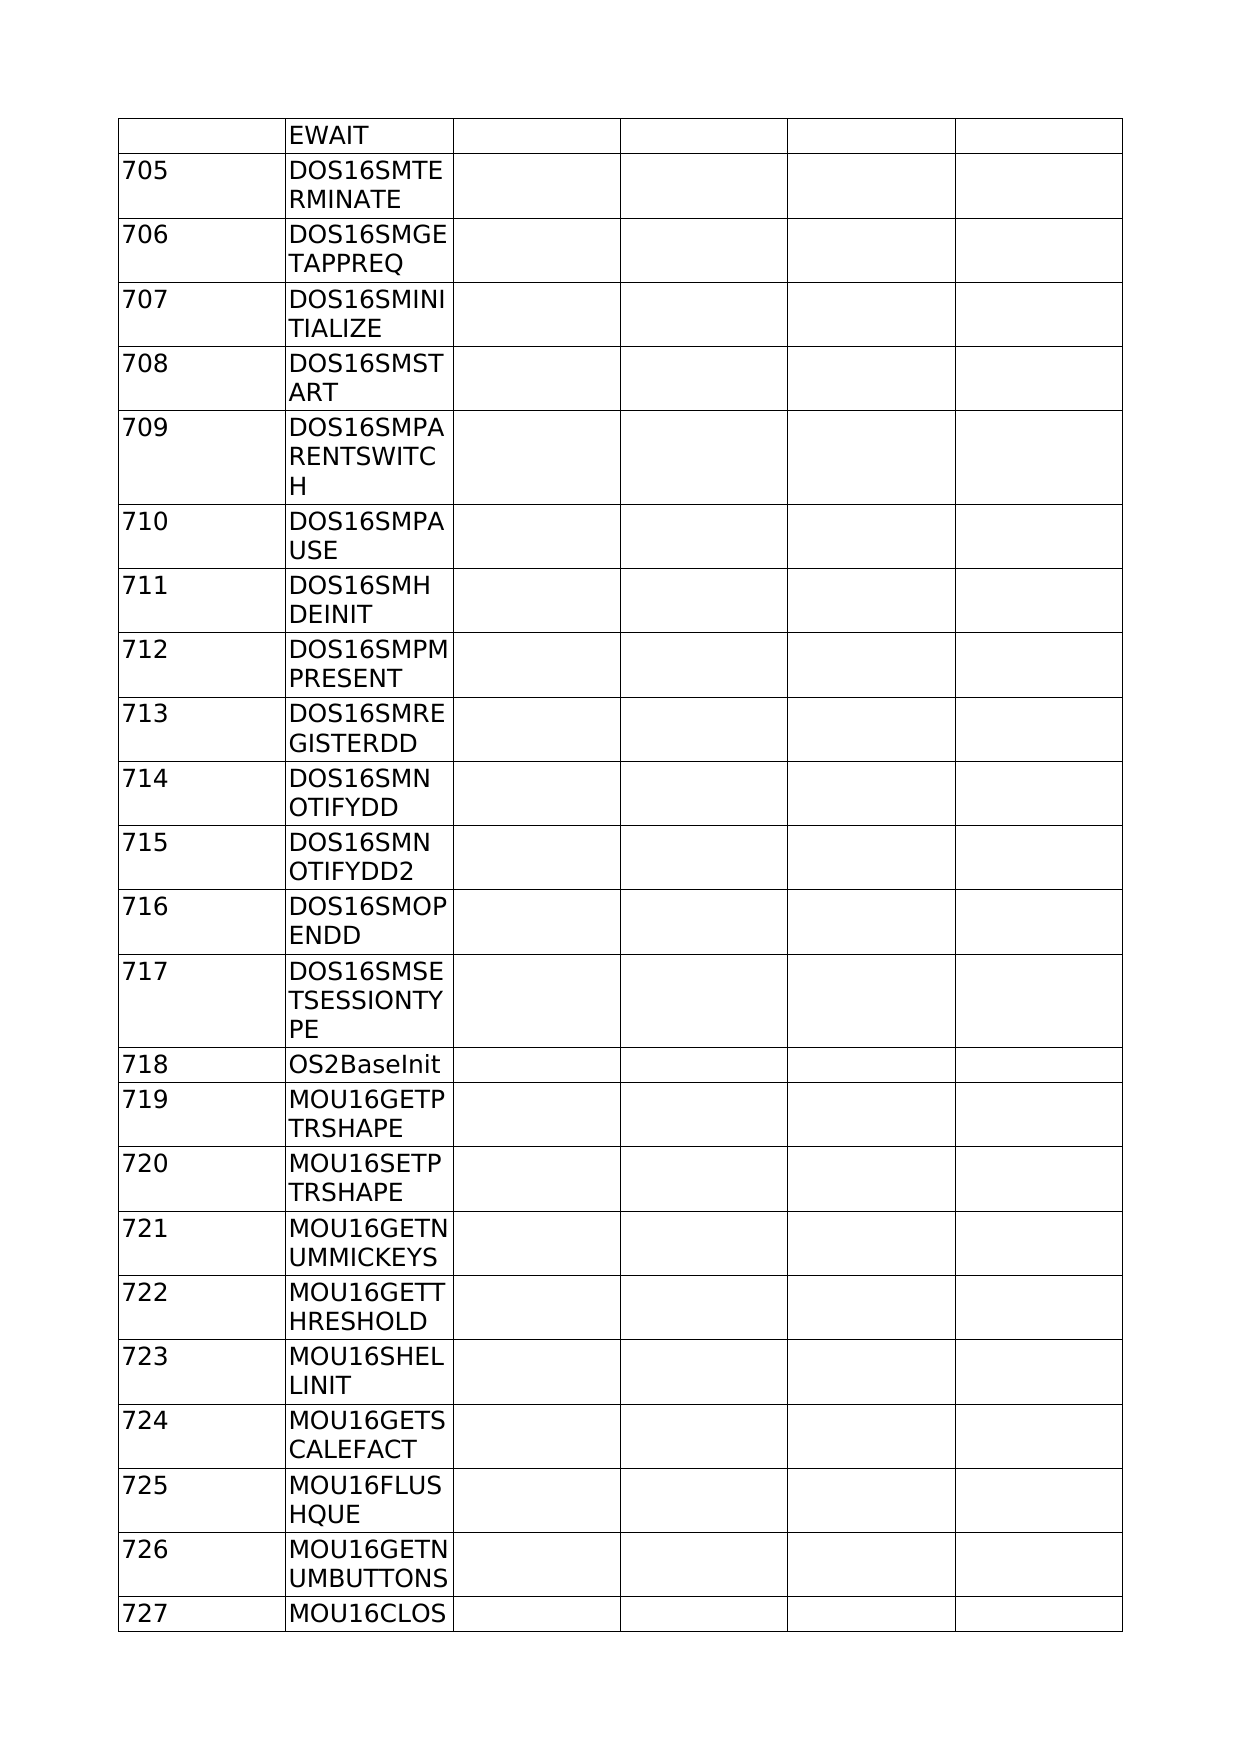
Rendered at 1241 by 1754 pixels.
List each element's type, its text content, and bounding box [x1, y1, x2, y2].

table_cell [788, 1083, 955, 1146]
table_cell 708 [119, 347, 285, 410]
table_cell OS2BaseInit [286, 1048, 453, 1082]
table_cell [788, 1048, 955, 1082]
table_cell [454, 1469, 620, 1532]
table_cell [788, 826, 955, 889]
table_cell [621, 569, 787, 632]
table_cell [454, 347, 620, 410]
table_cell [454, 955, 620, 1047]
table_cell DOS16SMPMPRESENT [286, 633, 453, 697]
table_cell 714 [119, 762, 285, 825]
table_cell 707 [119, 283, 285, 346]
table_cell [788, 762, 955, 825]
table_cell [621, 1533, 787, 1596]
table_cell [621, 1083, 787, 1146]
table_cell [788, 1147, 955, 1211]
table_cell 719 [119, 1083, 285, 1146]
table_cell [621, 698, 787, 761]
table_cell [788, 698, 955, 761]
table_cell [621, 505, 787, 568]
table_cell DOS16SMNOTIFYDD [286, 762, 453, 825]
table_cell [788, 283, 955, 346]
table_cell [454, 1340, 620, 1403]
table_cell [956, 119, 1122, 153]
table_cell [956, 1276, 1122, 1339]
table_cell [454, 698, 620, 761]
table_cell 717 [119, 955, 285, 1047]
table_cell 721 [119, 1212, 285, 1275]
table_cell 715 [119, 826, 285, 889]
table_cell [621, 1276, 787, 1339]
table_cell 710 [119, 505, 285, 568]
table_cell [454, 283, 620, 346]
table_cell [956, 1405, 1122, 1468]
table_cell [788, 411, 955, 504]
table_cell [788, 569, 955, 632]
table_cell [956, 762, 1122, 825]
table_cell MOU16SETPTRSHAPE [286, 1147, 453, 1211]
table_cell [621, 1048, 787, 1082]
table_cell [454, 1147, 620, 1211]
table_cell [956, 1147, 1122, 1211]
table_cell MOU16GETPTRSHAPE [286, 1083, 453, 1146]
table_cell [621, 1597, 787, 1631]
table_cell [454, 219, 620, 282]
table_cell DOS16SMPAUSE [286, 505, 453, 568]
table_cell EWAIT [286, 119, 453, 153]
table_cell [956, 1469, 1122, 1532]
table_cell MOU16GETTHRESHOLD [286, 1276, 453, 1339]
table_cell MOU16GETSCALEFACT [286, 1405, 453, 1468]
table_cell [956, 826, 1122, 889]
table_cell [621, 1405, 787, 1468]
table_cell 720 [119, 1147, 285, 1211]
table_cell 718 [119, 1048, 285, 1082]
table_cell [621, 119, 787, 153]
table_cell [454, 1533, 620, 1596]
table_cell [621, 890, 787, 954]
table_cell [956, 698, 1122, 761]
table_cell [119, 119, 285, 153]
table_cell [956, 633, 1122, 697]
table_cell [621, 1340, 787, 1403]
table_cell DOS16SMTERMINATE [286, 154, 453, 217]
table_cell [621, 347, 787, 410]
table_cell MOU16CLOS [286, 1597, 453, 1631]
table_cell [788, 1212, 955, 1275]
table_cell [788, 633, 955, 697]
table_cell [788, 1469, 955, 1532]
table_cell [454, 762, 620, 825]
table_cell MOU16GETNUMBUTTONS [286, 1533, 453, 1596]
table_cell [956, 1597, 1122, 1631]
table_cell [621, 1212, 787, 1275]
table_cell [788, 1340, 955, 1403]
table_cell [454, 1405, 620, 1468]
table_cell [788, 890, 955, 954]
table_cell [454, 826, 620, 889]
table_cell MOU16SHELLINIT [286, 1340, 453, 1403]
table_cell [454, 1276, 620, 1339]
table_cell DOS16SMSTART [286, 347, 453, 410]
table_cell [788, 347, 955, 410]
table_cell 711 [119, 569, 285, 632]
table_cell [788, 1405, 955, 1468]
table_cell [621, 411, 787, 504]
table_cell MOU16GETNUMMICKEYS [286, 1212, 453, 1275]
table_cell [956, 154, 1122, 217]
table_cell [956, 569, 1122, 632]
table_cell [454, 119, 620, 153]
table_cell [621, 283, 787, 346]
table_cell DOS16SMSETSESSIONTYPE [286, 955, 453, 1047]
table_cell 709 [119, 411, 285, 504]
table_cell DOS16SMHDEINIT [286, 569, 453, 632]
table_cell [956, 1533, 1122, 1596]
table_cell [956, 955, 1122, 1047]
table_cell 712 [119, 633, 285, 697]
table_cell [956, 890, 1122, 954]
table_cell [621, 219, 787, 282]
table_cell [788, 119, 955, 153]
table_cell DOS16SMOPENDD [286, 890, 453, 954]
table_cell 724 [119, 1405, 285, 1468]
table_cell 725 [119, 1469, 285, 1532]
table_cell 705 [119, 154, 285, 217]
table_cell [621, 1147, 787, 1211]
table_cell DOS16SMGETAPPREQ [286, 219, 453, 282]
table_cell [788, 1276, 955, 1339]
table_cell [621, 762, 787, 825]
table_cell [454, 1597, 620, 1631]
table_cell 713 [119, 698, 285, 761]
table_cell [956, 219, 1122, 282]
table_cell [788, 505, 955, 568]
table_cell [788, 955, 955, 1047]
table_cell 726 [119, 1533, 285, 1596]
table_cell [454, 1048, 620, 1082]
table_cell [788, 154, 955, 217]
table_cell [621, 826, 787, 889]
table_cell [956, 1083, 1122, 1146]
table_cell [454, 890, 620, 954]
table_cell [454, 633, 620, 697]
table_cell [621, 1469, 787, 1532]
table_cell DOS16SMINITIALIZE [286, 283, 453, 346]
table_cell [621, 633, 787, 697]
table_cell MOU16FLUSHQUE [286, 1469, 453, 1532]
table_cell [454, 505, 620, 568]
table_cell [788, 1597, 955, 1631]
table_cell [956, 1048, 1122, 1082]
table_cell 706 [119, 219, 285, 282]
table_cell 722 [119, 1276, 285, 1339]
table_cell [956, 1212, 1122, 1275]
table_cell [454, 1212, 620, 1275]
table_cell [454, 154, 620, 217]
table_cell [956, 505, 1122, 568]
table_cell [454, 411, 620, 504]
table_cell [788, 219, 955, 282]
table_cell [956, 283, 1122, 346]
table_cell [454, 569, 620, 632]
table_cell 723 [119, 1340, 285, 1403]
table_cell DOS16SMPARENTSWITCH [286, 411, 453, 504]
table_cell 716 [119, 890, 285, 954]
table_cell [621, 154, 787, 217]
table_cell DOS16SMNOTIFYDD2 [286, 826, 453, 889]
table_cell [956, 411, 1122, 504]
table_cell [956, 1340, 1122, 1403]
table_cell DOS16SMREGISTERDD [286, 698, 453, 761]
table_cell [788, 1533, 955, 1596]
table_cell [621, 955, 787, 1047]
table_cell [454, 1083, 620, 1146]
table_cell [956, 347, 1122, 410]
table_cell 727 [119, 1597, 285, 1631]
